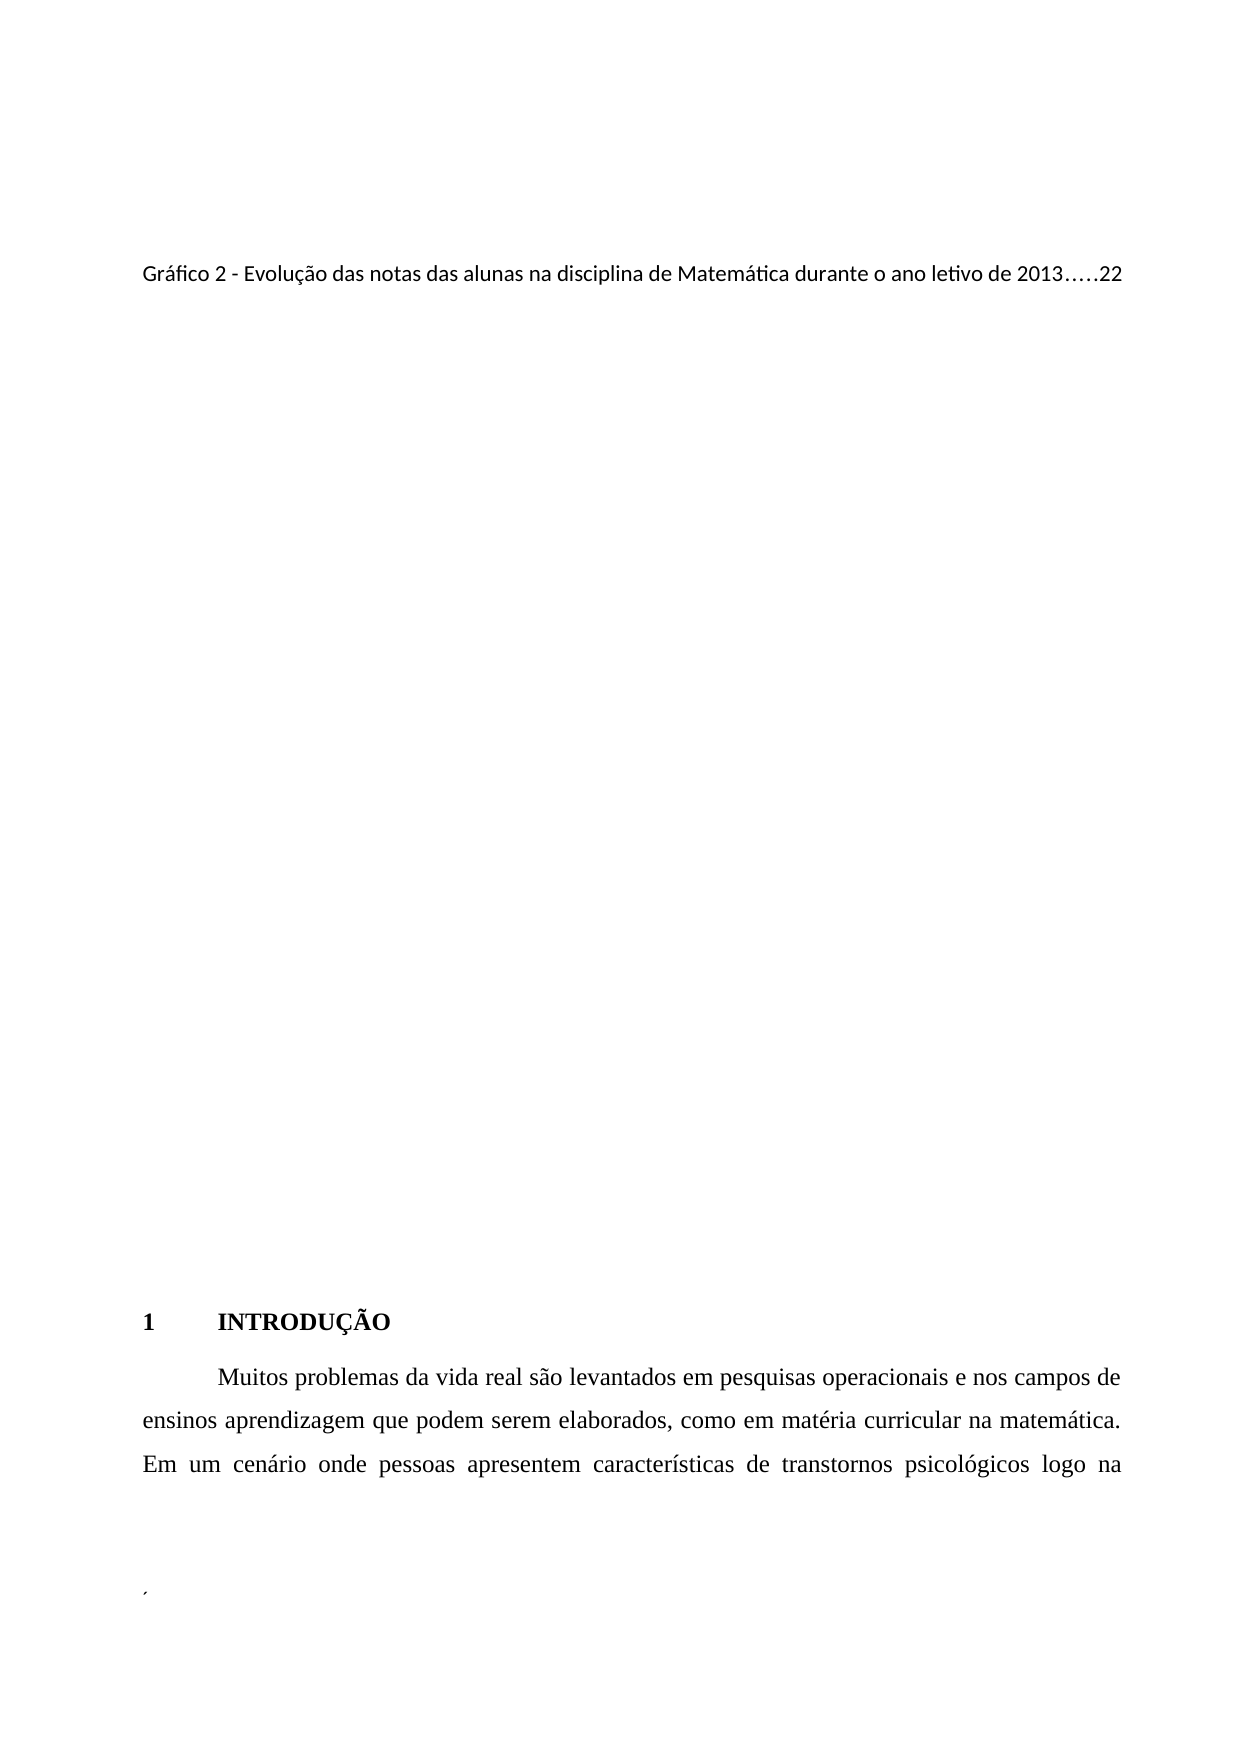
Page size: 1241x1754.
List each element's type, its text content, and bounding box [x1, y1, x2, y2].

text Muitos problemas da vida real são levantados em pesquisas operacionais e nos campos de ensinos aprendizagem que podem serem elaborados, como em matéria curricular na matemática. Em um cenário onde pessoas apresentem características de transtornos psicológicos logo na [142, 1362, 1122, 1477]
subtitle INTRODUÇÃO [142, 1307, 1122, 1336]
text Gráfico 2 - Evolução das notas das alunas na disciplina de Matemática durante o ano letivo de 2013 22 [142, 259, 1122, 287]
